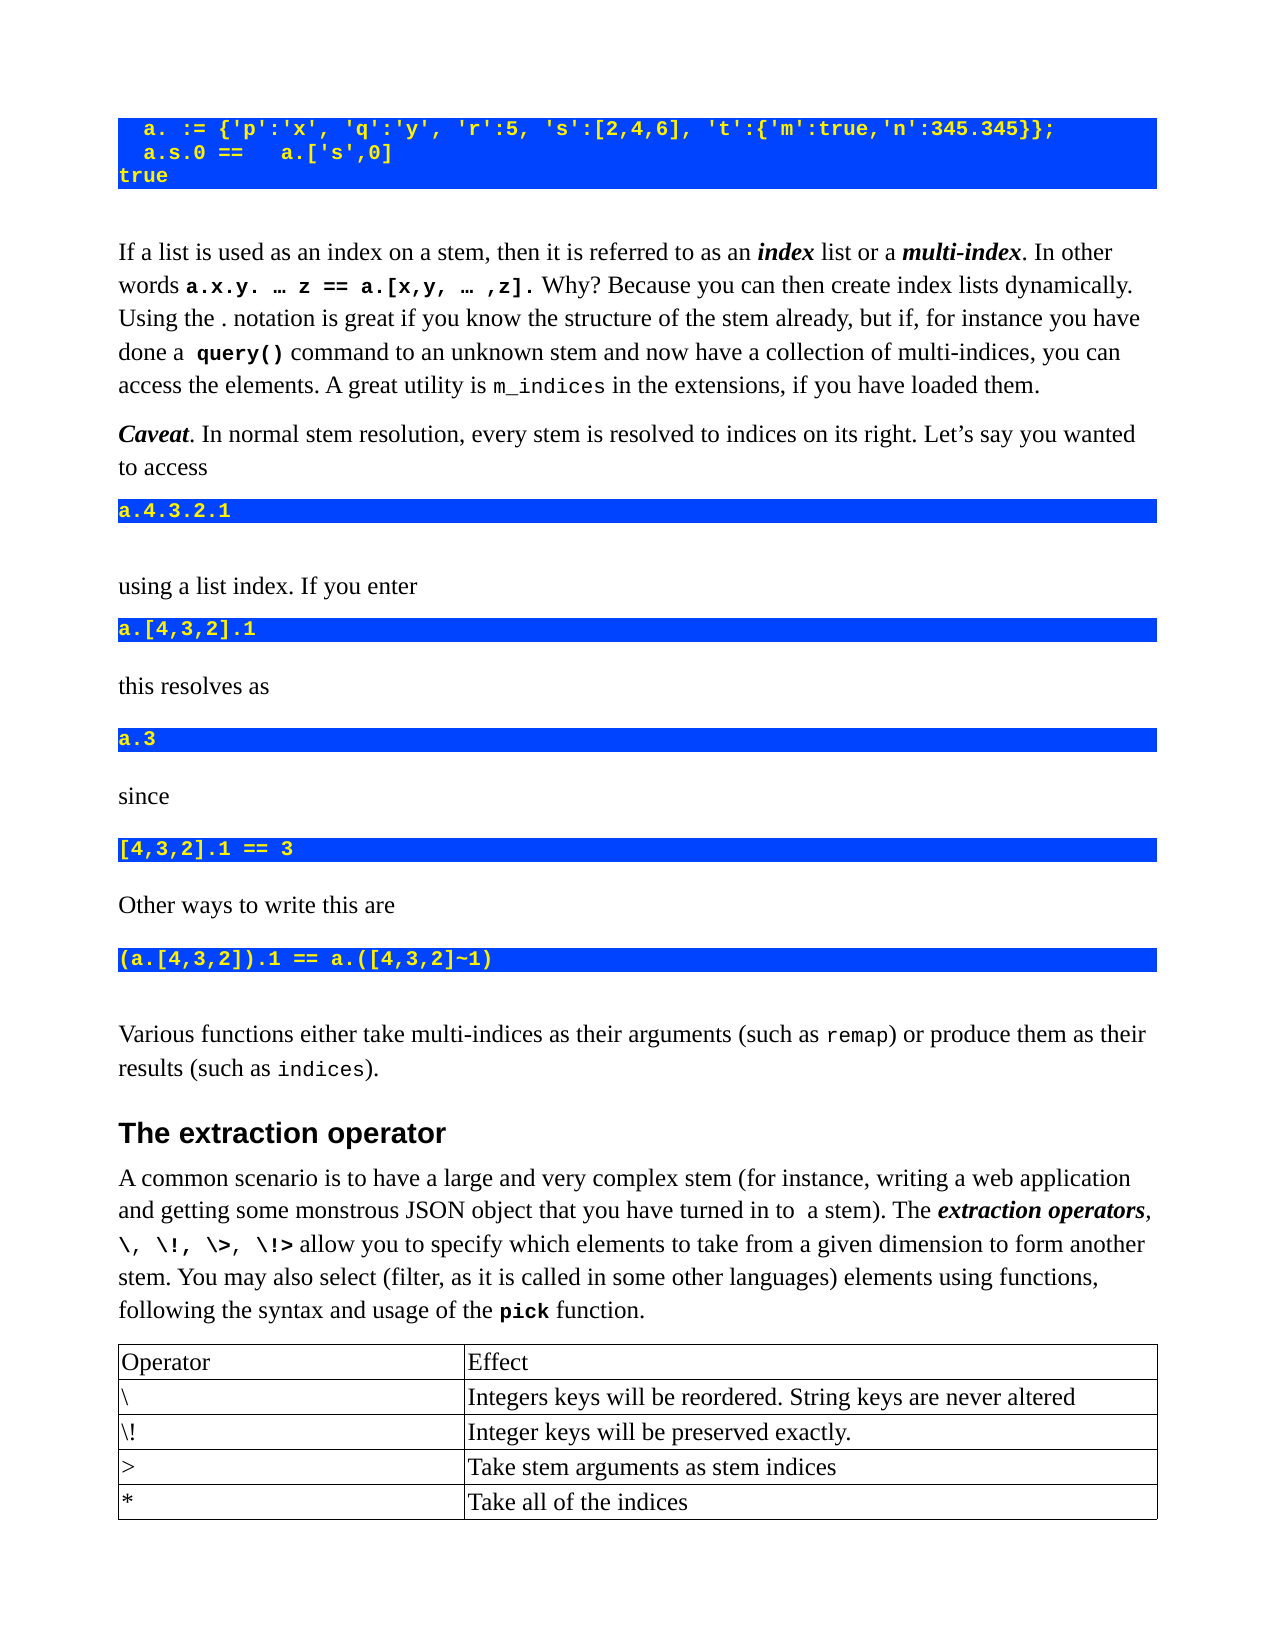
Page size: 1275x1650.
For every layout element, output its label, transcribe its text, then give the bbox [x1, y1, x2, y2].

text a.4.3.2.1 [118, 499, 1157, 523]
text this resolves as [118, 671, 1157, 699]
table_cell Integers keys will be reordered. String keys are never altered [465, 1380, 1157, 1414]
text using a list index. If you enter [118, 571, 1157, 599]
text Various functions either take multi-indices as their arguments (such as remap) or produce them as their results (such as indices). [118, 1019, 1157, 1083]
text (a.[4,3,2]).1 == a.([4,3,2]~1) [118, 948, 1157, 972]
text since [118, 781, 1157, 809]
text true [118, 165, 1157, 189]
table_cell Take stem arguments as stem indices [465, 1450, 1157, 1484]
table_cell > [119, 1450, 464, 1484]
table_header Effect [465, 1345, 1157, 1379]
table_cell Take all of the indices [465, 1485, 1157, 1518]
text [4,3,2].1 == 3 [118, 838, 1157, 862]
text a.[4,3,2].1 [118, 618, 1157, 642]
subtitle The extraction operator [118, 1116, 1157, 1150]
text Caveat. In normal stem resolution, every stem is resolved to indices on its right. Let’s say you wanted to access [118, 419, 1157, 481]
text a.3 [118, 728, 1157, 752]
table_cell Integer keys will be preserved exactly. [465, 1415, 1157, 1449]
table_cell \! [119, 1415, 464, 1449]
table_cell * [119, 1485, 464, 1518]
text a. := {'p':'x', 'q':'y', 'r':5, 's':[2,4,6], 't':{'m':true,'n':345.345}}; [118, 118, 1157, 142]
table_cell \ [119, 1380, 464, 1414]
text a.s.0 == a.['s',0] [118, 142, 1157, 165]
text A common scenario is to have a large and very complex stem (for instance, writing a web application and getting some monstrous JSON object that you have turned in to a stem). The extraction operators, \, \!, \>, \!> allow you to specify which elements to take from a given dimension to form another stem. You may also select (filter, as it is called in some other languages) elements using functions, following the syntax and usage of the pick function. [118, 1163, 1157, 1325]
text If a list is used as an index on a stem, then it is referred to as an index list or a multi-index. In other words a.x.y. … z == a.[x,y, … ,z]. Why? Because you can then create index lists dynamically. Using the . notation is great if you know the structure of the stem already, but if, for instance you have done a query() command to an unknown stem and now have a collection of multi-indices, you can access the elements. A great utility is m_indices in the extensions, if you have loaded them. [118, 237, 1157, 400]
table_header Operator [119, 1345, 464, 1379]
text Other ways to write this are [118, 891, 1157, 919]
